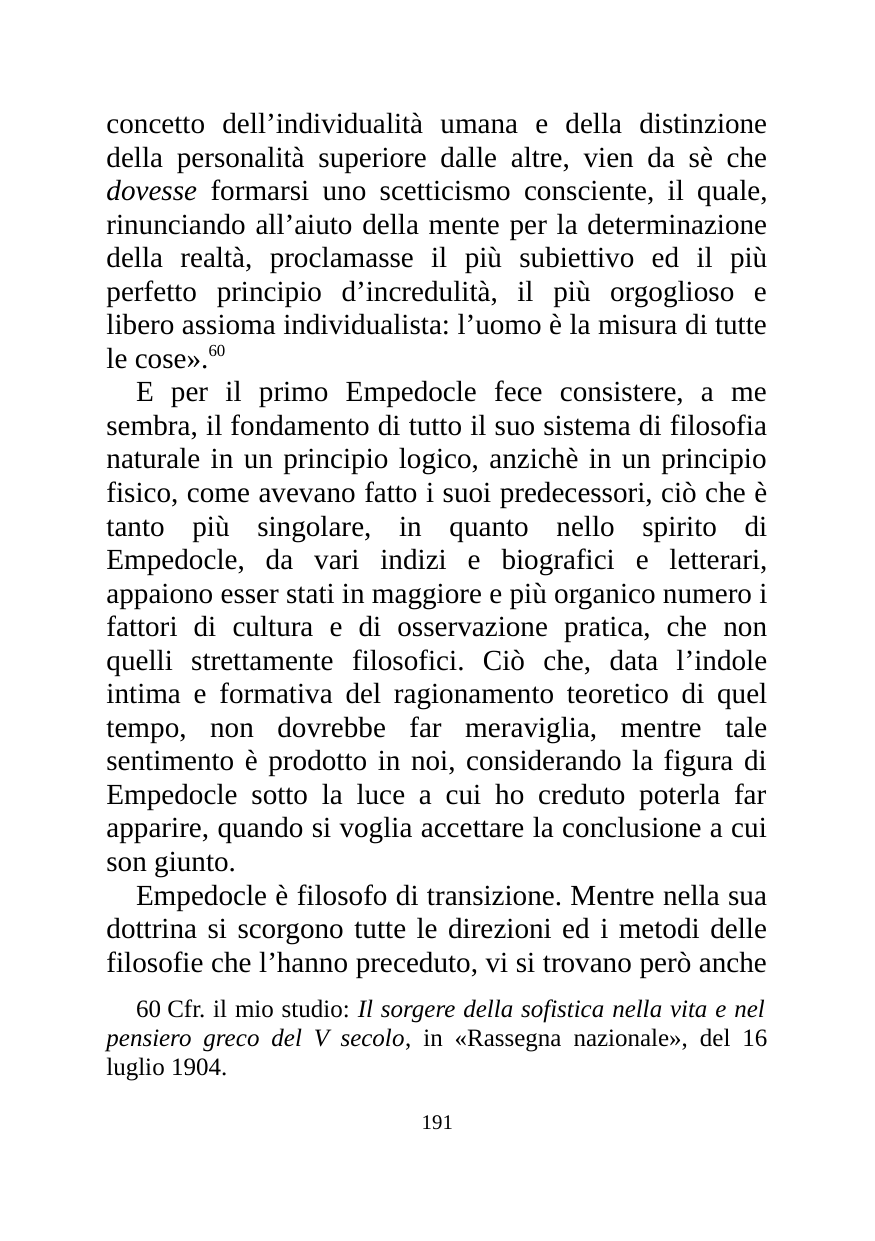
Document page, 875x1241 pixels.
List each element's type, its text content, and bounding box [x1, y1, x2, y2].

text Cfr. il mio studio: Il sorgere della sofistica nella vita e nel pensiero greco del V secolo, in «Rassegna nazionale», del 16 luglio 1904. [106, 994, 768, 1080]
text concetto dell’individualità umana e della distinzione della personalità superiore dalle altre, vien da sè che dovesse formarsi uno scetticismo consciente, il quale, rinunciando all’aiuto della mente per la determinazione della realtà, proclamasse il più subiettivo ed il più perfetto principio d’incredulità, il più orgoglioso e libero assioma individualista: l’uomo è la misura di tutte le cose». [106, 106, 768, 374]
text E per il primo Empedocle fece consistere, a me sembra, il fondamento di tutto il suo sistema di filosofia naturale in un principio logico, anzichè in un principio fisico, come avevano fatto i suoi predecessori, ciò che è tanto più singolare, in quanto nello spirito di Empedocle, da vari indizi e biografici e letterari, appaiono esser stati in maggiore e più organico numero i fattori di cultura e di osservazione pratica, che non quelli strettamente filosofici. Ciò che, data l’indole intima e formativa del ragionamento teoretico di quel tempo, non dovrebbe far meraviglia, mentre tale sentimento è prodotto in noi, considerando la figura di Empedocle sotto la luce a cui ho creduto poterla far apparire, quando si voglia accettare la conclusione a cui son giunto. [106, 374, 768, 878]
text Empedocle è filosofo di transizione. Mentre nella sua dottrina si scorgono tutte le direzioni ed i metodi delle filosofie che l’hanno preceduto, vi si trovano però anche [106, 878, 768, 978]
